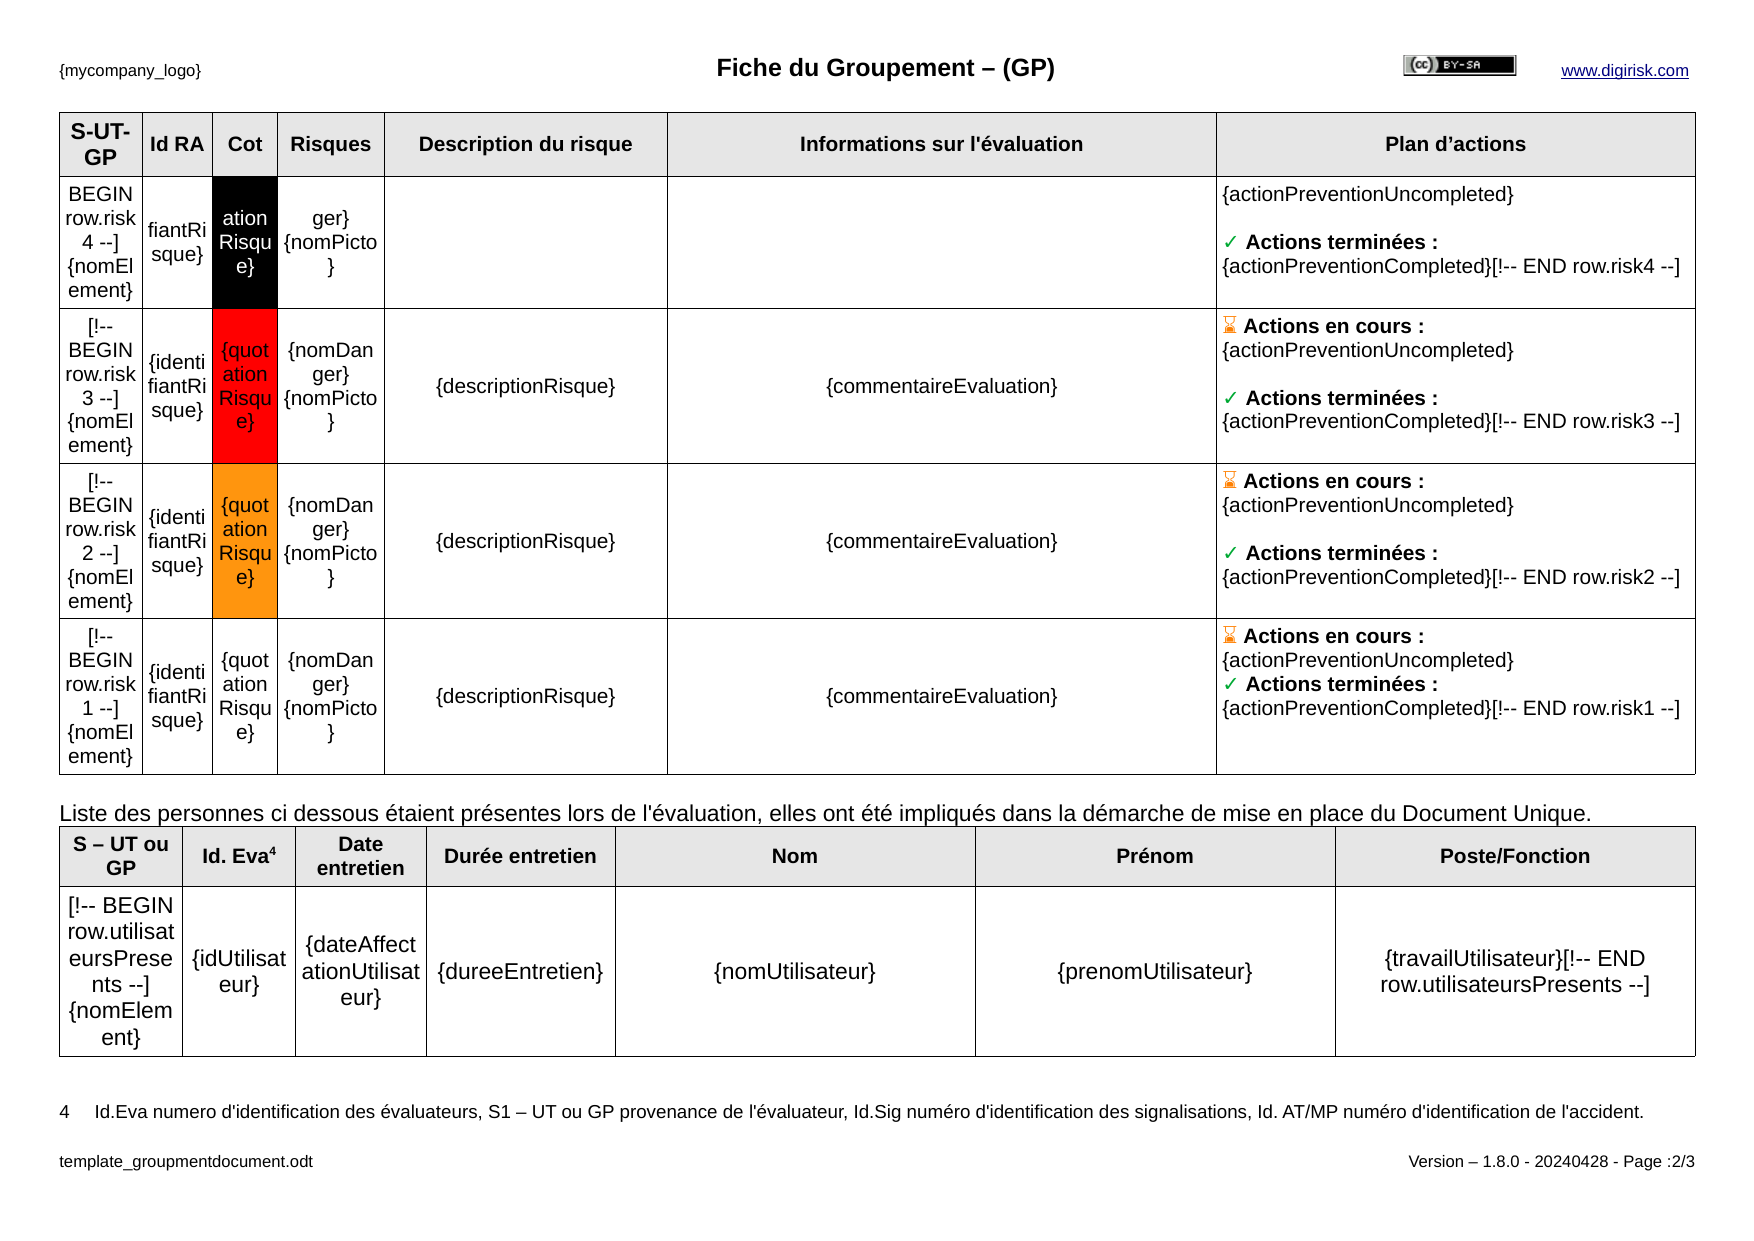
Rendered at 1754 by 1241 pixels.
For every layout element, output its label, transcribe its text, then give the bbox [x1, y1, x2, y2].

table_cell ⌛ Actions en cours : {actionPreventionUncompleted} ✓ Actions terminées : {actionPreventionCompleted}[!-- END row.risk1 --] [1217, 619, 1695, 774]
table_cell {dateAffectationUtilisateur} [296, 887, 426, 1056]
table_cell {quotationRisque} [213, 464, 277, 618]
table_cell {commentaireEvaluation} [668, 464, 1216, 618]
table_cell {idUtilisateur} [183, 887, 295, 1056]
table_header S – UT ou GP [60, 827, 182, 886]
table_cell {identifiantRisque} [143, 464, 212, 618]
table_cell {nomDanger} {nomPicto} [278, 464, 384, 618]
table_cell {nomDanger} {nomPicto} [278, 619, 384, 774]
table_cell {descriptionRisque} [385, 464, 667, 618]
table_cell {identifiantRisque} [143, 309, 212, 463]
table_cell {prenomUtilisateur} [976, 887, 1335, 1056]
table_header Prénom [976, 827, 1335, 886]
table_header Id. Eva [183, 827, 295, 886]
table_cell {travailUtilisateur}[!-- END row.utilisateursPresents --] [1336, 887, 1695, 1056]
table_cell {descriptionRisque} [385, 619, 667, 774]
table_cell {nomDanger} {nomPicto} [278, 309, 384, 463]
table_header Durée entretien [427, 827, 615, 886]
table_header Informations sur l'évaluation [668, 113, 1216, 176]
table_cell ⌛ Actions en cours : {actionPreventionUncompleted} ✓ Actions terminées : {actionPreventionCompleted}[!-- END row.risk2 --] [1217, 464, 1695, 618]
table_cell {actionPreventionUncompleted} ✓ Actions terminées : {actionPreventionCompleted}[!-- END row.risk4 --] [1217, 177, 1695, 308]
table_cell {quotationRisque} [213, 309, 277, 463]
table_cell {descriptionRisque} [385, 309, 667, 463]
table_cell ger} {nomPicto} [278, 177, 384, 308]
table_cell {commentaireEvaluation} [668, 619, 1216, 774]
table_cell [!-- BEGIN row.risk3 --]{nomElement} [60, 309, 142, 463]
table_cell [!-- BEGIN row.utilisateursPresents --]{nomElement} [60, 887, 182, 1056]
table_header Plan d’actions [1217, 113, 1695, 176]
table_cell {quotationRisque} [213, 619, 277, 774]
table_cell [!-- BEGIN row.risk2 --]{nomElement} [60, 464, 142, 618]
picture [1403, 55, 1517, 76]
table_cell [385, 177, 667, 308]
text Liste des personnes ci dessous étaient présentes lors de l'évaluation, elles ont été impliqués dans la démarche de mise en place du Document Unique. [59, 800, 1695, 826]
table_cell ⌛ Actions en cours : {actionPreventionUncompleted} ✓ Actions terminées : {actionPreventionCompleted}[!-- END row.risk3 --] [1217, 309, 1695, 463]
table_cell [668, 177, 1216, 308]
table_cell fiantRisque} [143, 177, 212, 308]
table_header Cot [213, 113, 277, 176]
table_header Poste/Fonction [1336, 827, 1695, 886]
table_header Description du risque [385, 113, 667, 176]
table_header Date entretien [296, 827, 426, 886]
table_header S-UT-GP [60, 113, 142, 176]
table_header Id RA [143, 113, 212, 176]
table_cell ationRisque} [213, 177, 277, 308]
table_cell {dureeEntretien} [427, 887, 615, 1056]
table_cell {commentaireEvaluation} [668, 309, 1216, 463]
table_cell {nomUtilisateur} [616, 887, 975, 1056]
table_header Nom [616, 827, 975, 886]
table_cell [!-- BEGIN row.risk1 --]{nomElement} [60, 619, 142, 774]
table_cell {identifiantRisque} [143, 619, 212, 774]
table_cell BEGIN row.risk4 --]{nomElement} [60, 177, 142, 308]
table_header Risques [278, 113, 384, 176]
